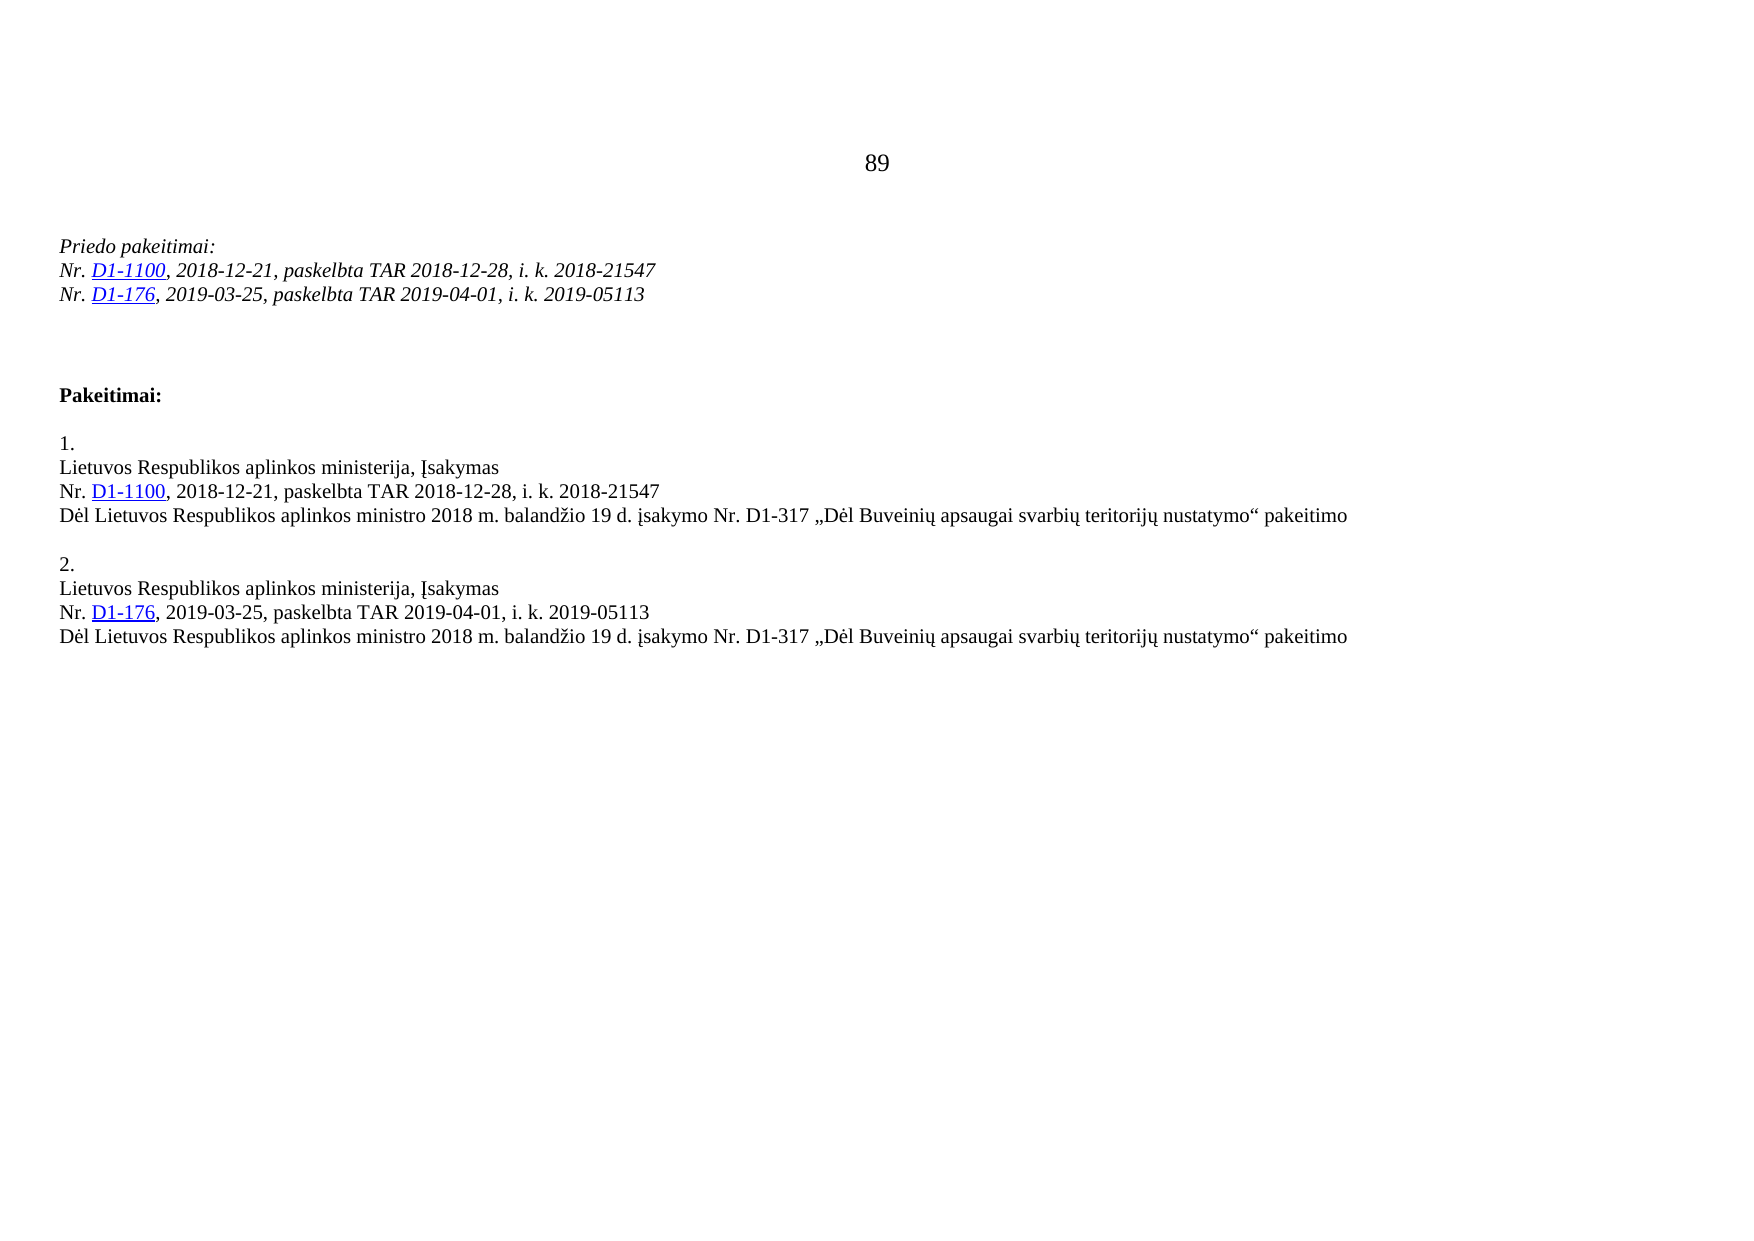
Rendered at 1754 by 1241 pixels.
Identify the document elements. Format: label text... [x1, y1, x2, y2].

text Nr. D1-176, 2019-03-25, paskelbta TAR 2019-04-01, i. k. 2019-05113 [59, 282, 1695, 306]
text Dėl Lietuvos Respublikos aplinkos ministro 2018 m. balandžio 19 d. įsakymo Nr. D1-317 „Dėl Buveinių apsaugai svarbių teritorijų nustatymo“ pakeitimo [59, 503, 1695, 527]
text Nr. D1-1100, 2018-12-21, paskelbta TAR 2018-12-28, i. k. 2018-21547 [59, 258, 1695, 282]
text 2. [59, 551, 1695, 576]
text Dėl Lietuvos Respublikos aplinkos ministro 2018 m. balandžio 19 d. įsakymo Nr. D1-317 „Dėl Buveinių apsaugai svarbių teritorijų nustatymo“ pakeitimo [59, 624, 1695, 648]
text Nr. D1-1100, 2018-12-21, paskelbta TAR 2018-12-28, i. k. 2018-21547 [59, 479, 1695, 503]
text 1. [59, 431, 1695, 455]
text Pakeitimai: [59, 383, 1695, 407]
text Nr. D1-176, 2019-03-25, paskelbta TAR 2019-04-01, i. k. 2019-05113 [59, 599, 1695, 624]
text Lietuvos Respublikos aplinkos ministerija, Įsakymas [59, 455, 1695, 479]
text Lietuvos Respublikos aplinkos ministerija, Įsakymas [59, 576, 1695, 599]
text Priedo pakeitimai: [59, 234, 1695, 258]
